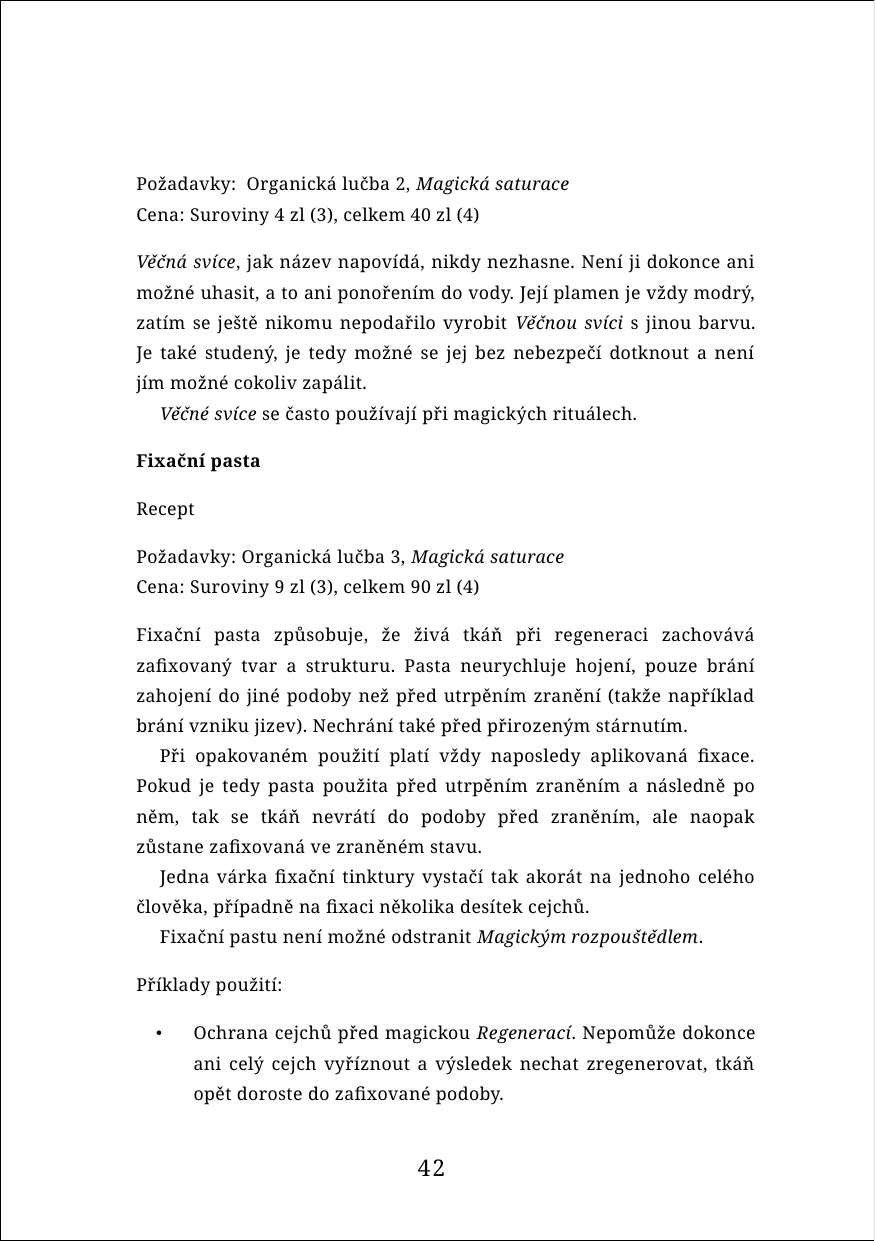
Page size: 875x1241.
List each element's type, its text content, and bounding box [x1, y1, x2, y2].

text Požadavky: Organická lučba 2, Magická saturace Cena: Suroviny 4 zl (3), celkem 40 zl (4) [136, 172, 756, 226]
text Fixační pasta způsobuje, že živá tkáň při regeneraci zachovává zafixovaný tvar a strukturu. Pasta neurychluje hojení, pouze brání zahojení do jiné podoby než před utrpěním zranění (takže například brání vzniku jizev). Nechrání také před přirozeným stárnutím. Při opakovaném použití platí vždy naposledy aplikovaná fixace. Pokud je tedy pasta použita před utrpěním zraněním a následně po něm, tak se tkáň nevrátí do podoby před zraněním, ale naopak zůstane zafixovaná ve zraněném stavu. Jedna várka fixační tinktury vystačí tak akorát na jednoho celého člověka, případně na fixaci několika desítek cejchů. Fixační pastu není možné odstranit Magickým rozpouštědlem. [136, 623, 756, 949]
list Ochrana cejchů před magickou Regenerací. Nepomůže dokonce ani celý cejch vyříznout a výsledek nechat zregenerovat, tkáň opět doroste do zafixované podoby. [156, 1021, 756, 1105]
text Požadavky: Organická lučba 3, Magická saturace Cena: Suroviny 9 zl (3), celkem 90 zl (4) [136, 545, 756, 599]
text Fixační pasta [136, 449, 756, 473]
text Příklady použití: [136, 973, 756, 997]
text Recept [136, 497, 756, 521]
text Věčná svíce, jak název napovídá, nikdy nezhasne. Není ji dokonce ani možné uhasit, a to ani ponořením do vody. Její plamen je vždy modrý, zatím se ještě nikomu nepodařilo vyrobit Věčnou svíci s jinou barvu. Je také studený, je tedy možné se jej bez nebezpečí dotknout a není jím možné cokoliv zapálit. Věčné svíce se často používají při magických rituálech. [136, 250, 756, 425]
